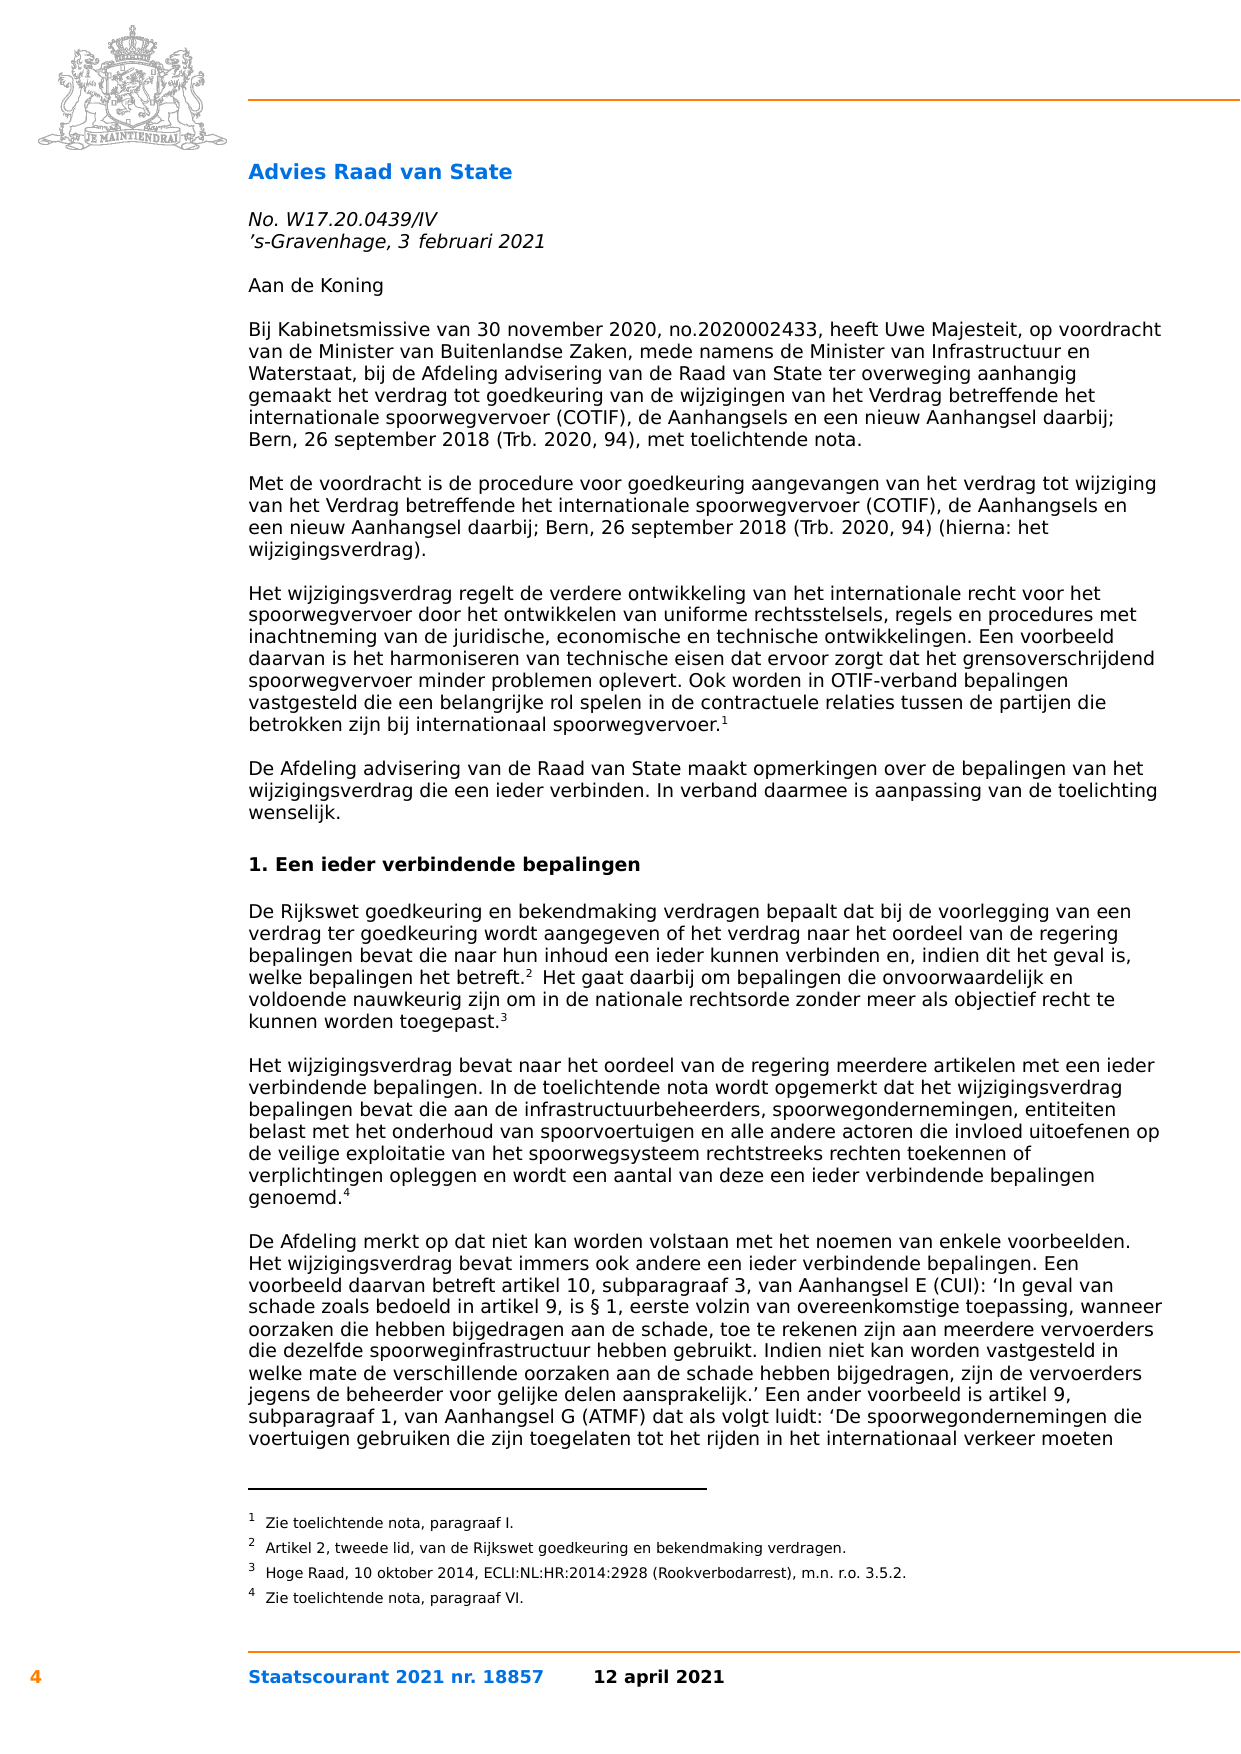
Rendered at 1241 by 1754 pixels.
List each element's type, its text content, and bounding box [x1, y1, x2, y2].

text Bij Kabinetsmissive van 30 november 2020, no.2020002433, heeft Uwe Majesteit, op voordracht van de Minister van Buitenlandse Zaken, mede namens de Minister van Infrastructuur en Waterstaat, bij de Afdeling advisering van de Raad van State ter overweging aanhangig gemaakt het verdrag tot goedkeuring van de wijzigingen van het Verdrag betreffende het internationale spoorwegvervoer (COTIF), de Aanhangsels en een nieuw Aanhangsel daarbij; Bern, 26 september 2018 (Trb. 2020, 94), met toelichtende nota. [248, 319, 1163, 451]
text Het wijzigingsverdrag bevat naar het oordeel van de regering meerdere artikelen met een ieder verbindende bepalingen. In de toelichtende nota wordt opgemerkt dat het wijzigingsverdrag bepalingen bevat die aan de infrastructuurbeheerders, spoorwegondernemingen, entiteiten belast met het onderhoud van spoorvoertuigen en alle andere actoren die invloed uitoefenen op de veilige exploitatie van het spoorwegsysteem rechtstreeks rechten toekennen of verplichtingen opleggen en wordt een aantal van deze een ieder verbindende bepalingen genoemd. [248, 1055, 1163, 1209]
text Het wijzigingsverdrag regelt de verdere ontwikkeling van het internationale recht voor het spoorwegvervoer door het ontwikkelen van uniforme rechtsstelsels, regels en procedures met inachtneming van de juridische, economische en technische ontwikkelingen. Een voorbeeld daarvan is het harmoniseren van technische eisen dat ervoor zorgt dat het grensoverschrijdend spoorwegvervoer minder problemen oplevert. Ook worden in OTIF-verband bepalingen vastgesteld die een belangrijke rol spelen in de contractuele relaties tussen de partijen die betrokken zijn bij internationaal spoorwegvervoer. [248, 582, 1163, 736]
text Artikel 2, tweede lid, van de Rijkswet goedkeuring en bekendmaking verdragen. [248, 1536, 1163, 1558]
text Met de voordracht is de procedure voor goedkeuring aangevangen van het verdrag tot wijziging van het Verdrag betreffende het internationale spoorwegvervoer (COTIF), de Aanhangsels en een nieuw Aanhangsel daarbij; Bern, 26 september 2018 (Trb. 2020, 94) (hierna: het wijzigingsverdrag). [248, 473, 1163, 561]
picture [38, 25, 227, 150]
text Zie toelichtende nota, paragraaf VI. [248, 1586, 1163, 1608]
text De Afdeling advisering van de Raad van State maakt opmerkingen over de bepalingen van het wijzigingsverdrag die een ieder verbinden. In verband daarmee is aanpassing van de toelichting wenselijk. [248, 758, 1163, 824]
text ’s-Gravenhage, 3 februari 2021 [248, 231, 1163, 253]
text Zie toelichtende nota, paragraaf I. [248, 1511, 1163, 1533]
text De Rijkswet goedkeuring en bekendmaking verdragen bepaalt dat bij de voorlegging van een verdrag ter goedkeuring wordt aangegeven of het verdrag naar het oordeel van de regering bepalingen bevat die naar hun inhoud een ieder kunnen verbinden en, indien dit het geval is, welke bepalingen het betreft. Het gaat daarbij om bepalingen die onvoorwaardelijk en voldoende nauwkeurig zijn om in de nationale rechtsorde zonder meer als objectief recht te kunnen worden toegepast. [248, 901, 1163, 1033]
subtitle 1. Een ieder verbindende bepalingen [248, 854, 1163, 876]
text Aan de Koning [248, 275, 1163, 297]
subtitle Advies Raad van State [248, 160, 1163, 184]
text De Afdeling merkt op dat niet kan worden volstaan met het noemen van enkele voorbeelden. Het wijzigingsverdrag bevat immers ook andere een ieder verbindende bepalingen. Een voorbeeld daarvan betreft artikel 10, subparagraaf 3, van Aanhangsel E (CUI): ‘In geval van schade zoals bedoeld in artikel 9, is § 1, eerste volzin van overeenkomstige toepassing, wanneer oorzaken die hebben bijgedragen aan de schade, toe te rekenen zijn aan meerdere vervoerders die dezelfde spoorweginfrastructuur hebben gebruikt. Indien niet kan worden vastgesteld in welke mate de verschillende oorzaken aan de schade hebben bijgedragen, zijn de vervoerders jegens de beheerder voor gelijke delen aansprakelijk.’ Een ander voorbeeld is artikel 9, subparagraaf 1, van Aanhangsel G (ATMF) dat als volgt luidt: ‘De spoorwegondernemingen die voertuigen gebruiken die zijn toegelaten tot het rijden in het internationaal verkeer moeten [248, 1231, 1163, 1450]
text Hoge Raad, 10 oktober 2014, ECLI:NL:HR:2014:2928 (Rookverbodarrest), m.n. r.o. 3.5.2. [248, 1561, 1163, 1583]
text No. W17.20.0439/IV [248, 209, 1163, 231]
